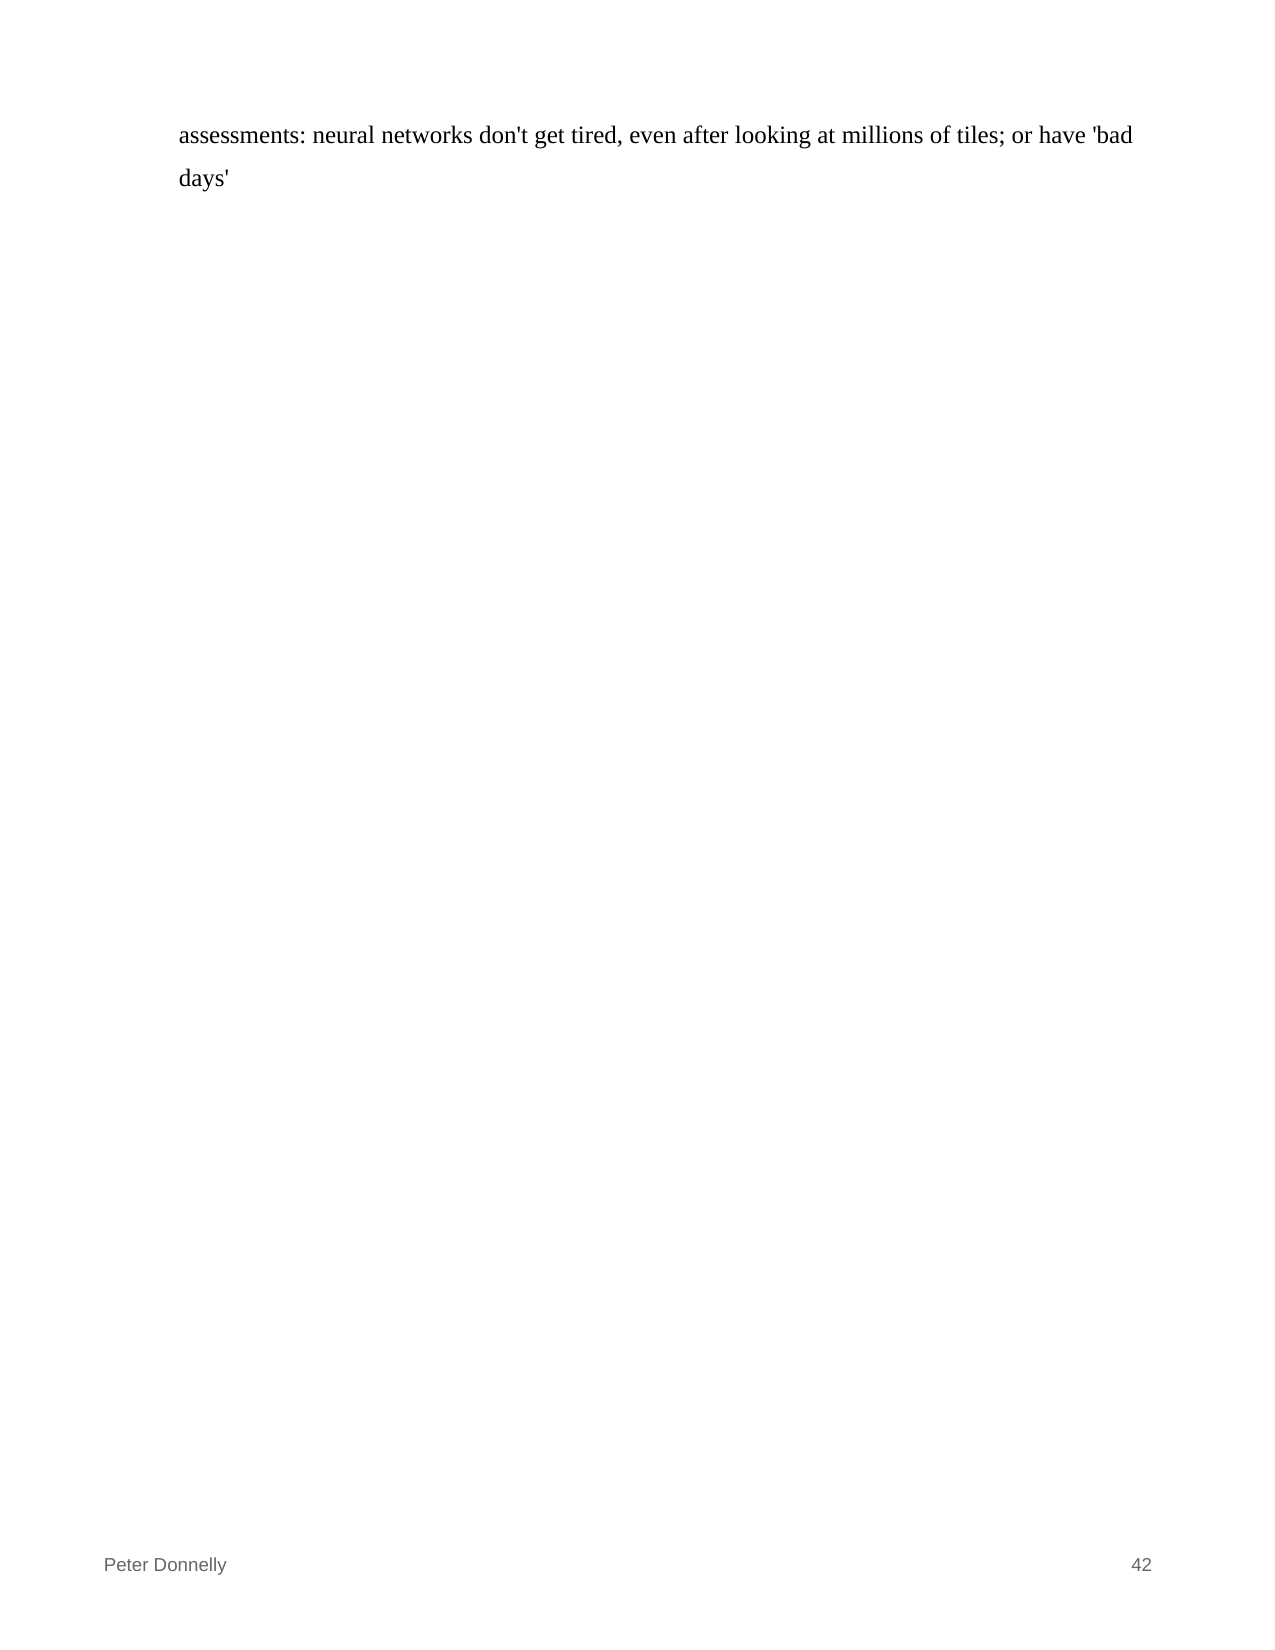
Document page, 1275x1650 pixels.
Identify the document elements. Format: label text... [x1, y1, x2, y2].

list assessments: neural networks don't get tired, even after looking at millions of tiles; or have 'bad days' [141, 120, 1181, 192]
